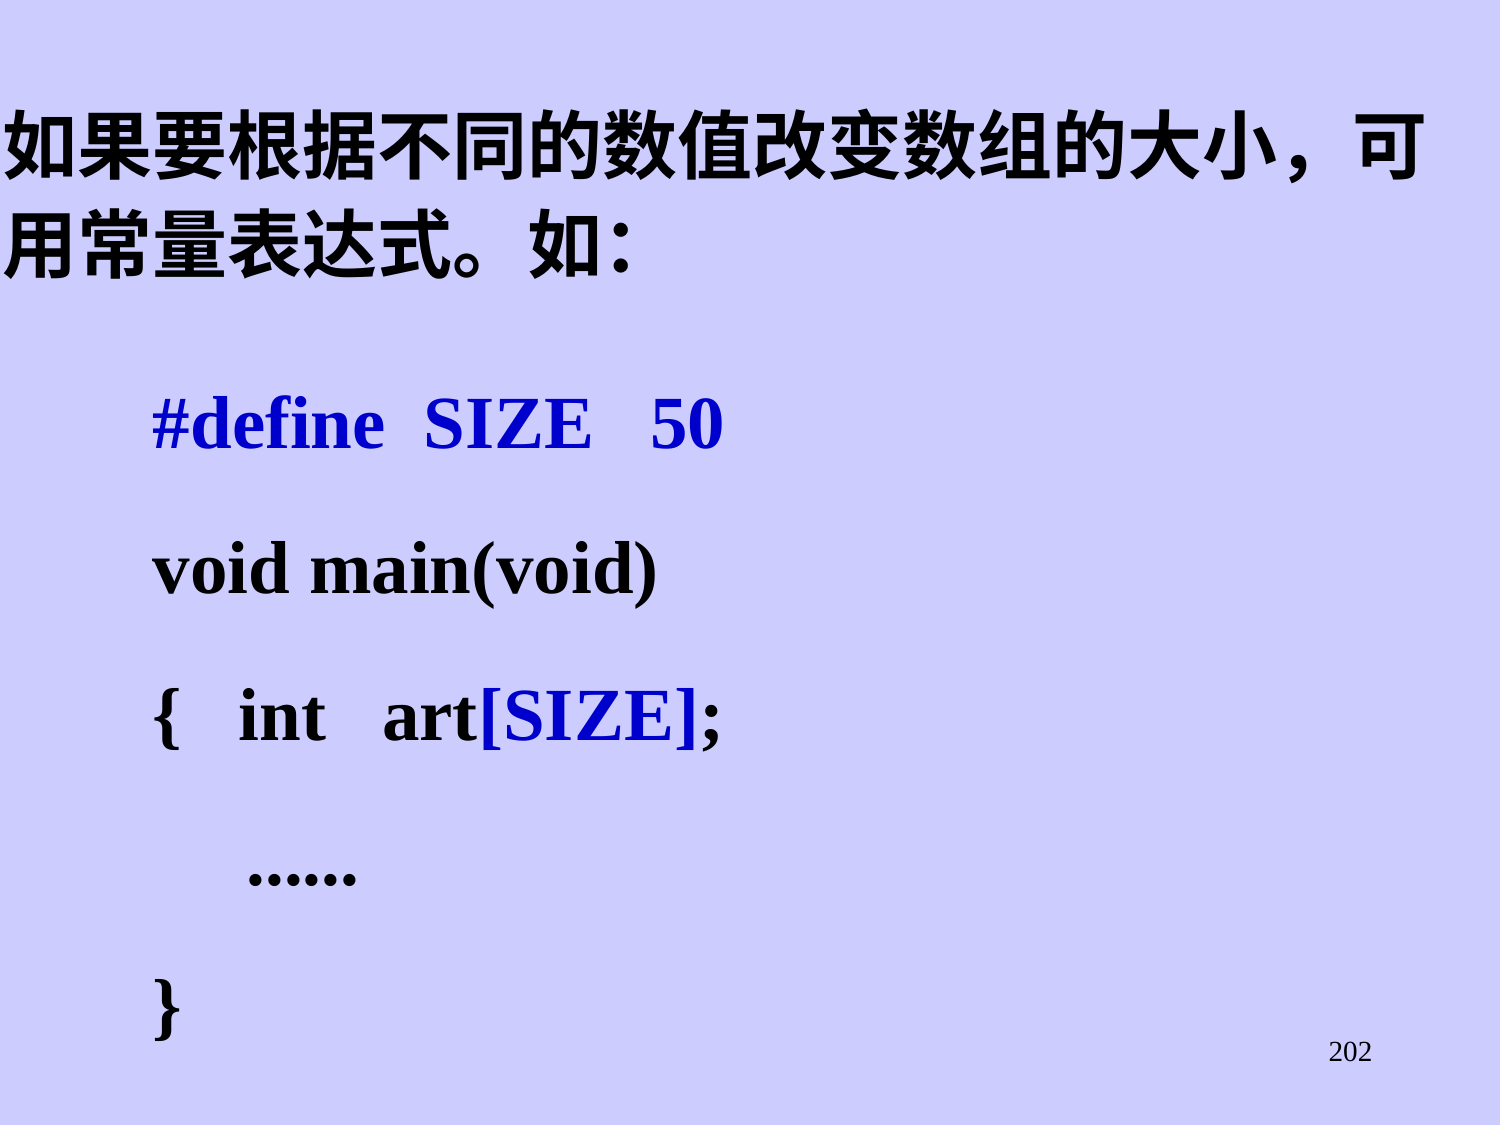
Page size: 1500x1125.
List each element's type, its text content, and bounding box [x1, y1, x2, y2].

text_box 如果要根据不同的数值改变数组的大小，可用常量表达式。如： [0, 87, 1476, 290]
text_box [1074, 1025, 1388, 1101]
text_box #define SIZE 50 void main(void) { int art[SIZE]; ...... } [149, 362, 1176, 1049]
